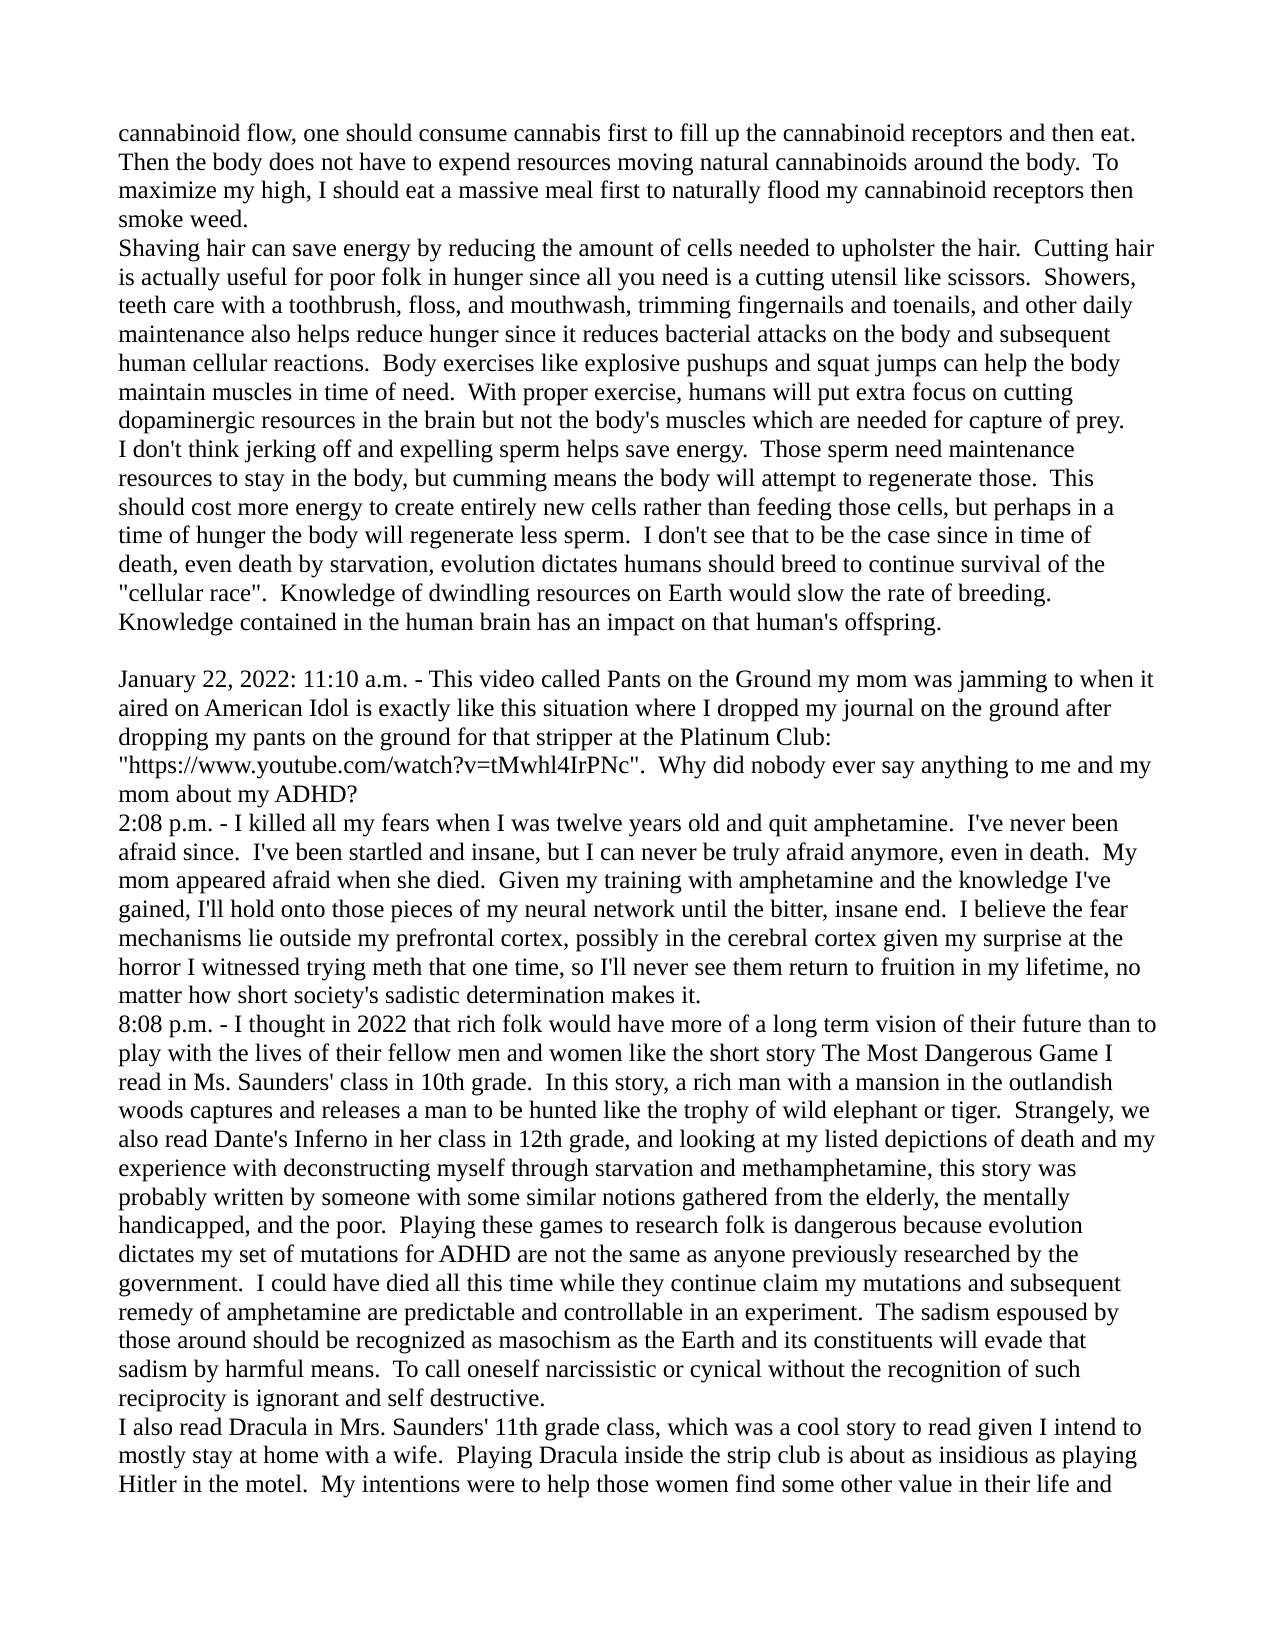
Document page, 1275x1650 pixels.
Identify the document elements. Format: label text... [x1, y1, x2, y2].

text January 22, 2022: 11:10 a.m. - This video called Pants on the Ground my mom was jamming to when it aired on American Idol is exactly like this situation where I dropped my journal on the ground after dropping my pants on the ground for that stripper at the Platinum Club: "https://www.youtube.com/watch?v=tMwhl4IrPNc". Why did nobody ever say anything to me and my mom about my ADHD? [118, 664, 1157, 808]
text 8:08 p.m. - I thought in 2022 that rich folk would have more of a long term vision of their future than to play with the lives of their fellow men and women like the short story The Most Dangerous Game I read in Ms. Saunders' class in 10th grade. In this story, a rich man with a mansion in the outlandish woods captures and releases a man to be hunted like the trophy of wild elephant or tiger. Strangely, we also read Dante's Inferno in her class in 12th grade, and looking at my listed depictions of death and my experience with deconstructing myself through starvation and methamphetamine, this story was probably written by someone with some similar notions gathered from the elderly, the mentally handicapped, and the poor. Playing these games to research folk is dangerous because evolution dictates my set of mutations for ADHD are not the same as anyone previously researched by the government. I could have died all this time while they continue claim my mutations and subsequent remedy of amphetamine are predictable and controllable in an experiment. The sadism espoused by those around should be recognized as masochism as the Earth and its constituents will evade that sadism by harmful means. To call oneself narcissistic or cynical without the recognition of such reciprocity is ignorant and self destructive. [118, 1009, 1157, 1412]
text cannabinoid flow, one should consume cannabis first to fill up the cannabinoid receptors and then eat. Then the body does not have to expend resources moving natural cannabinoids around the body. To maximize my high, I should eat a massive meal first to naturally flood my cannabinoid receptors then smoke weed. [118, 118, 1157, 233]
text Shaving hair can save energy by reducing the amount of cells needed to upholster the hair. Cutting hair is actually useful for poor folk in hunger since all you need is a cutting utensil like scissors. Showers, teeth care with a toothbrush, floss, and mouthwash, trimming fingernails and toenails, and other daily maintenance also helps reduce hunger since it reduces bacterial attacks on the body and subsequent human cellular reactions. Body exercises like explosive pushups and squat jumps can help the body maintain muscles in time of need. With proper exercise, humans will put extra focus on cutting dopaminergic resources in the brain but not the body's muscles which are needed for capture of prey. [118, 233, 1157, 434]
text I also read Dracula in Mrs. Saunders' 11th grade class, which was a cool story to read given I intend to mostly stay at home with a wife. Playing Dracula inside the strip club is about as insidious as playing Hitler in the motel. My intentions were to help those women find some other value in their life and [118, 1412, 1157, 1498]
text 2:08 p.m. - I killed all my fears when I was twelve years old and quit amphetamine. I've never been afraid since. I've been startled and insane, but I can never be truly afraid anymore, even in death. My mom appeared afraid when she died. Given my training with amphetamine and the knowledge I've gained, I'll hold onto those pieces of my neural network until the bitter, insane end. I believe the fear mechanisms lie outside my prefrontal cortex, possibly in the cerebral cortex given my surprise at the horror I witnessed trying meth that one time, so I'll never see them return to fruition in my lifetime, no matter how short society's sadistic determination makes it. [118, 808, 1157, 1009]
text I don't think jerking off and expelling sperm helps save energy. Those sperm need maintenance resources to stay in the body, but cumming means the body will attempt to regenerate those. This should cost more energy to create entirely new cells rather than feeding those cells, but perhaps in a time of hunger the body will regenerate less sperm. I don't see that to be the case since in time of death, even death by starvation, evolution dictates humans should breed to continue survival of the "cellular race". Knowledge of dwindling resources on Earth would slow the rate of breeding. Knowledge contained in the human brain has an impact on that human's offspring. [118, 434, 1157, 636]
